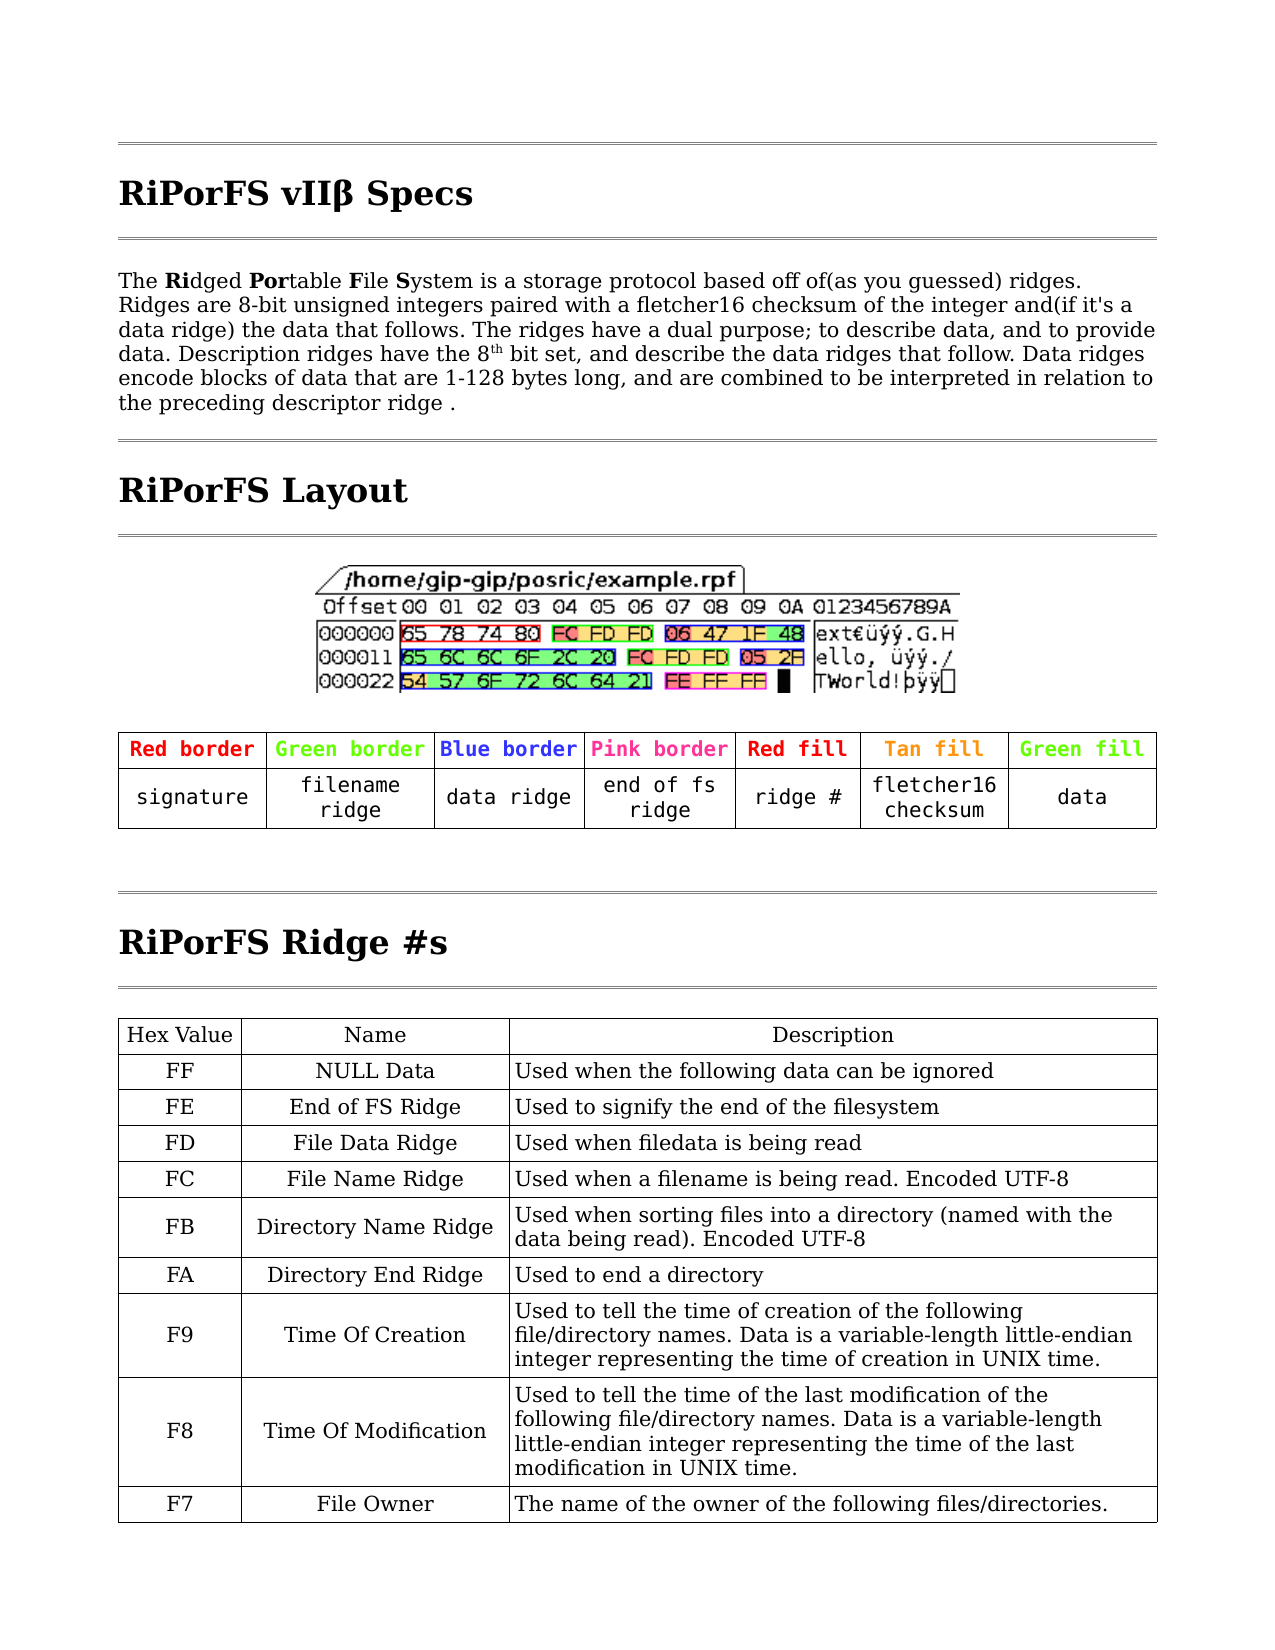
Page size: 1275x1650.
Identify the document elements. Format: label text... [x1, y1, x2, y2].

table_cell Directory End Ridge [242, 1258, 509, 1293]
table_header Hex Value [119, 1019, 241, 1053]
table_cell FD [119, 1126, 241, 1161]
table_cell Used when filedata is being read [510, 1126, 1157, 1161]
text RiPorFS Layout [118, 471, 1157, 510]
table_cell end of fs ridge [585, 769, 735, 828]
table_cell File Data Ridge [242, 1126, 509, 1161]
table_cell FA [119, 1258, 241, 1293]
table_header Red fill [736, 733, 860, 767]
table_cell Used when the following data can be ignored [510, 1055, 1157, 1089]
table_header Blue border [435, 733, 584, 767]
table_header Name [242, 1019, 509, 1053]
table_cell FF [119, 1055, 241, 1089]
text RiPorFS vIIβ Specs [118, 174, 1157, 213]
table_cell F9 [119, 1294, 241, 1377]
table_cell fletcher16 checksum [861, 769, 1008, 828]
table_header Green border [267, 733, 434, 767]
table_cell Time Of Creation [242, 1294, 509, 1377]
table_cell End of FS Ridge [242, 1090, 509, 1125]
text The Ridged Portable File System is a storage protocol based off of(as you guessed) ridges. Ridges are 8-bit unsigned integers paired with a fletcher16 checksum of the integer and(if it's a data ridge) the data that follows. The ridges have a dual purpose; to describe data, and to provide data. Description ridges have the 8th bit set, and describe the data ridges that follow. Data ridges encode blocks of data that are 1-128 bytes long, and are combined to be interpreted in relation to the preceding descriptor ridge . [118, 269, 1157, 415]
table_cell Used to end a directory [510, 1258, 1157, 1293]
table_cell FC [119, 1162, 241, 1197]
table_cell Used when sorting files into a directory (named with the data being read). Encoded UTF-8 [510, 1198, 1157, 1257]
text RiPorFS Ridge #s [118, 923, 1157, 962]
table_cell NULL Data [242, 1055, 509, 1089]
table_cell Used when a filename is being read. Encoded UTF-8 [510, 1162, 1157, 1197]
table_header Description [510, 1019, 1157, 1053]
table_cell File Owner [242, 1487, 509, 1522]
table_cell F7 [119, 1487, 241, 1522]
table_cell F8 [119, 1378, 241, 1486]
table_cell The name of the owner of the following files/directories. [510, 1487, 1157, 1522]
table_cell Directory Name Ridge [242, 1198, 509, 1257]
table_header Tan fill [861, 733, 1008, 767]
table_header Red border [119, 733, 266, 767]
table_cell File Name Ridge [242, 1162, 509, 1197]
table_cell Used to tell the time of the last modification of the following file/directory names. Data is a variable-length little-endian integer representing the time of the last modification in UNIX time. [510, 1378, 1157, 1486]
table_cell signature [119, 769, 266, 828]
table_cell FB [119, 1198, 241, 1257]
table_cell Time Of Modification [242, 1378, 509, 1486]
table_header Green fill [1009, 733, 1156, 767]
table_header Pink border [585, 733, 735, 767]
table_cell data ridge [435, 769, 584, 828]
table_cell FE [119, 1090, 241, 1125]
table_cell Used to tell the time of creation of the following file/directory names. Data is a variable-length little-endian integer representing the time of creation in UNIX time. [510, 1294, 1157, 1377]
table_cell data [1009, 769, 1156, 828]
table_cell Used to signify the end of the filesystem [510, 1090, 1157, 1125]
table_cell ridge # [736, 769, 860, 828]
picture [315, 565, 960, 693]
table_cell filename ridge [267, 769, 434, 828]
